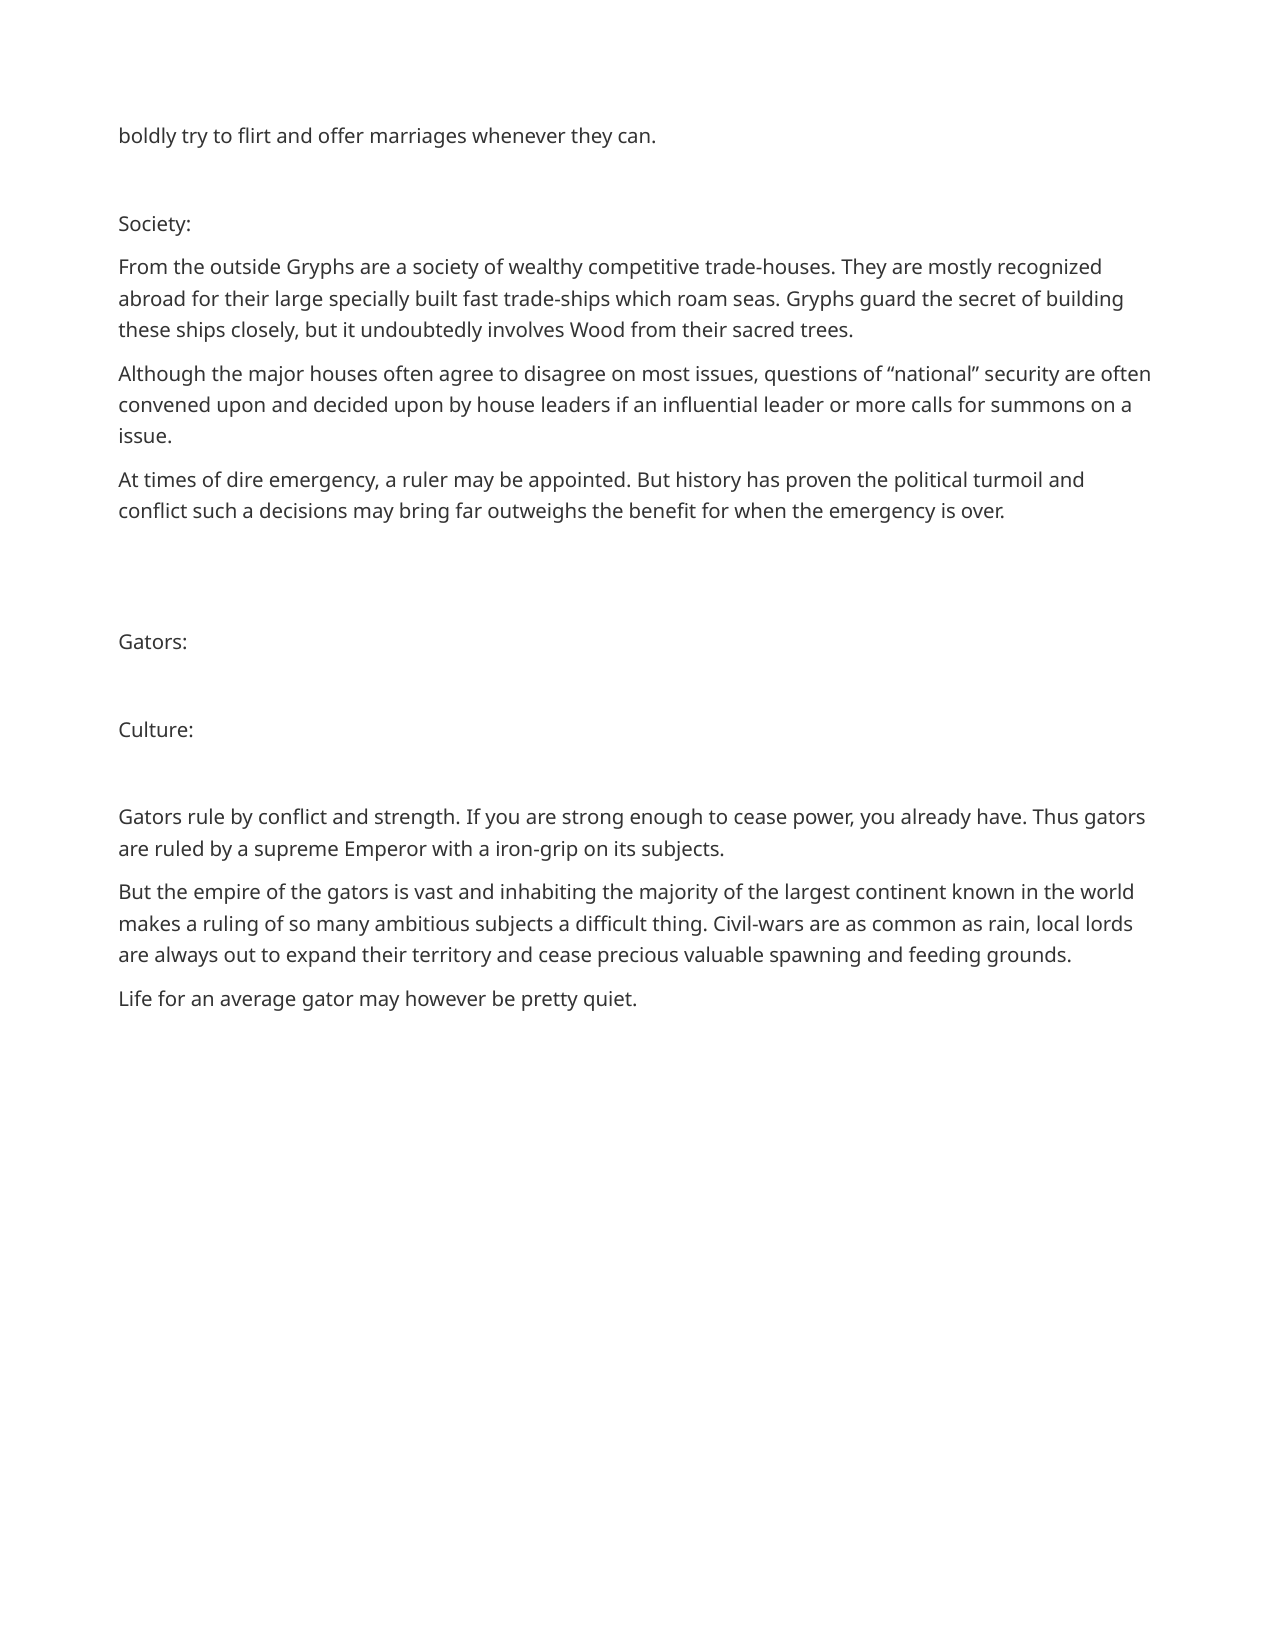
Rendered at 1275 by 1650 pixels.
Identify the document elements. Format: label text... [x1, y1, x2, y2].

text Society: [118, 206, 1157, 237]
text But the empire of the gators is vast and inhabiting the majority of the largest continent known in the world makes a ruling of so many ambitious subjects a difficult thing. Civil-wars are as common as rain, local lords are always out to expand their territory and cease precious valuable spawning and feeding grounds. [118, 874, 1157, 968]
text Although the major houses often agree to disagree on most issues, questions of “national” security are often convened upon and decided upon by house leaders if an influential leader or more calls for summons on a issue. [118, 356, 1157, 449]
text Gators rule by conflict and strength. If you are strong enough to cease power, you already have. Thus gators are ruled by a supreme Emperor with a iron-grip on its subjects. [118, 799, 1157, 862]
text boldly try to flirt and offer marriages whenever they can. [118, 118, 1157, 149]
text Gators: [118, 624, 1157, 656]
text At times of dire emergency, a ruler may be appointed. But history has proven the political turmoil and conflict such a decisions may bring far outweighs the benefit for when the emergency is over. [118, 462, 1157, 524]
text Culture: [118, 712, 1157, 743]
text Life for an average gator may however be pretty quiet. [118, 981, 1157, 1012]
text From the outside Gryphs are a society of wealthy competitive trade-houses. They are mostly recognized abroad for their large specially built fast trade-ships which roam seas. Gryphs guard the secret of building these ships closely, but it undoubtedly involves Wood from their sacred trees. [118, 249, 1157, 343]
